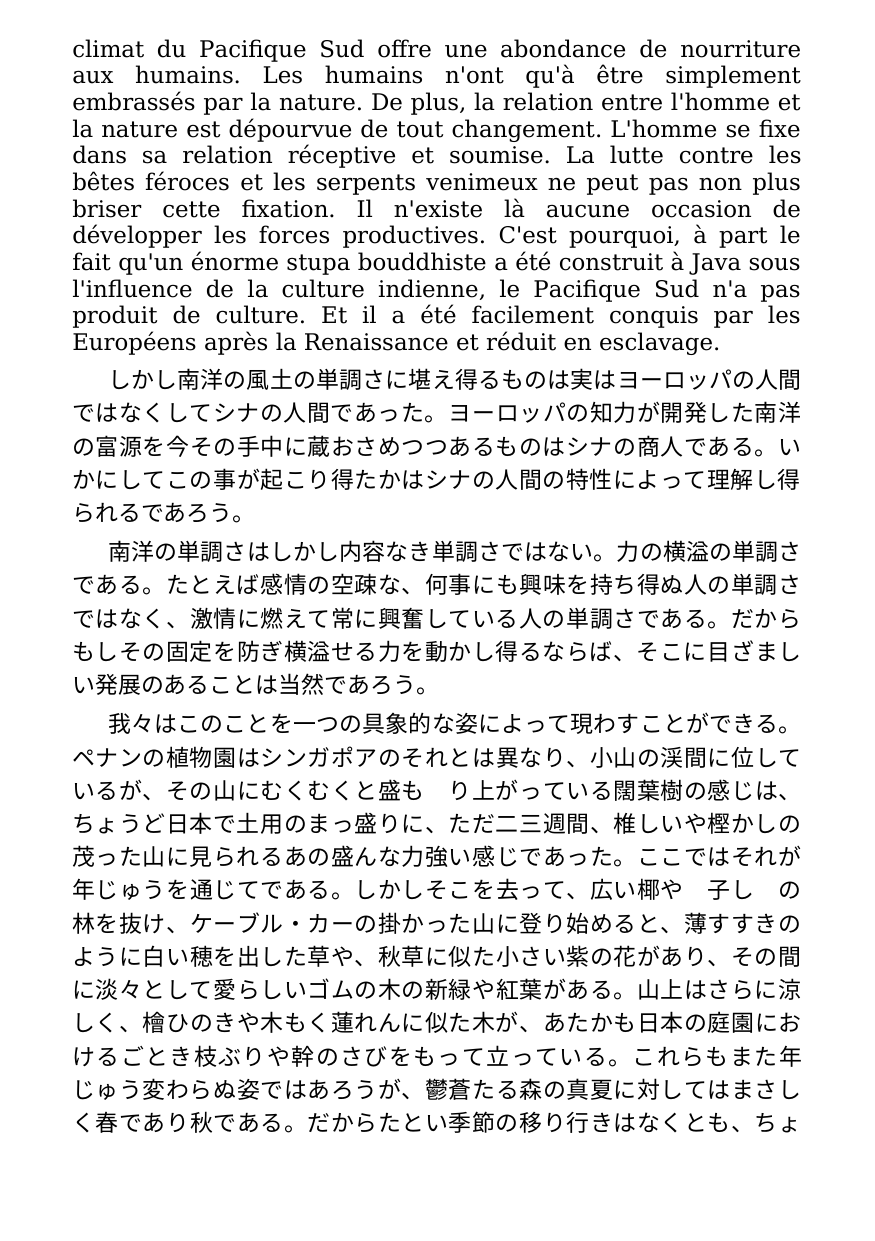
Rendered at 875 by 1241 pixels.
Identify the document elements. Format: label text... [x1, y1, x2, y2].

text 我々はこのことを一つの具象的な姿によって現わすことができる。ペナンの植物園はシンガポアのそれとは異なり、小山の渓間に位しているが、その山にむくむくと盛も り上がっている闊葉樹の感じは、ちょうど日本で土用のまっ盛りに、ただ二三週間、椎しいや樫かしの茂った山に見られるあの盛んな力強い感じであった。ここではそれが年じゅうを通じてである。しかしそこを去って、広い椰や 子し の林を抜け、ケーブル・カーの掛かった山に登り始めると、薄すすきのように白い穂を出した草や、秋草に似た小さい紫の花があり、その間に淡々として愛らしいゴムの木の新緑や紅葉がある。山上はさらに涼しく、檜ひのきや木もく蓮れんに似た木が、あたかも日本の庭園におけるごとき枝ぶりや幹のさびをもって立っている。これらもまた年じゅう変わらぬ姿ではあろうが、鬱蒼たる森の真夏に対してはまさしく春であり秋である。だからたとい季節の移り行きはなくとも、ちょ [72, 706, 802, 1138]
text climat du Pacifique Sud offre une abondance de nourriture aux humains. Les humains n'ont qu'à être simplement embrassés par la nature. De plus, la relation entre l'homme et la nature est dépourvue de tout changement. L'homme se fixe dans sa relation réceptive et soumise. La lutte contre les bêtes féroces et les serpents venimeux ne peut pas non plus briser cette fixation. Il n'existe là aucune occasion de développer les forces productives. C'est pourquoi, à part le fait qu'un énorme stupa bouddhiste a été construit à Java sous l'influence de la culture indienne, le Pacifique Sud n'a pas produit de culture. Et il a été facilement conquis par les Européens après la Renaissance et réduit en esclavage. [72, 36, 802, 356]
text しかし南洋の風土の単調さに堪え得るものは実はヨーロッパの人間ではなくしてシナの人間であった。ヨーロッパの知力が開発した南洋の富源を今その手中に蔵おさめつつあるものはシナの商人である。いかにしてこの事が起こり得たかはシナの人間の特性によって理解し得られるであろう。 [72, 362, 802, 528]
text 南洋の単調さはしかし内容なき単調さではない。力の横溢の単調さである。たとえば感情の空疎な、何事にも興味を持ち得ぬ人の単調さではなく、激情に燃えて常に興奮している人の単調さである。だからもしその固定を防ぎ横溢せる力を動かし得るならば、そこに目ざましい発展のあることは当然であろう。 [72, 534, 802, 700]
